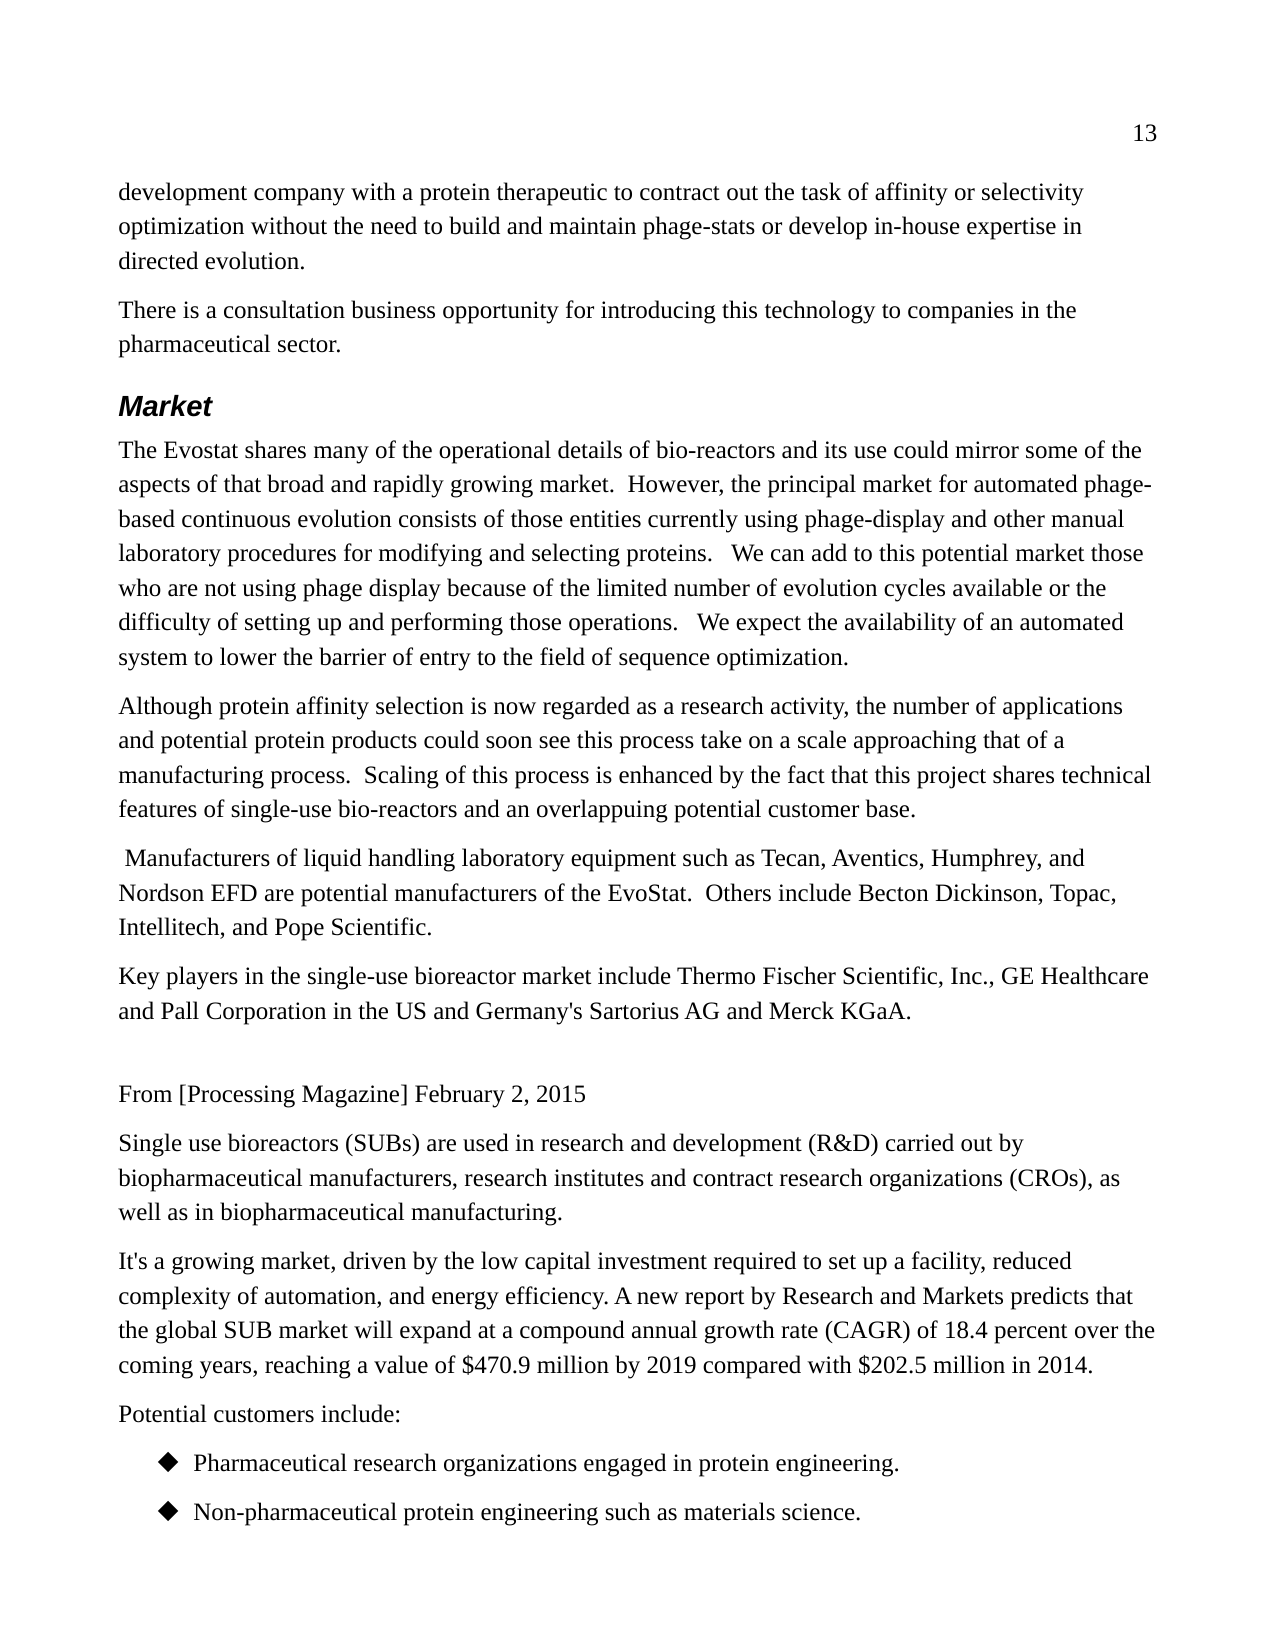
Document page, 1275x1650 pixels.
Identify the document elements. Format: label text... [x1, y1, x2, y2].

text The Evostat shares many of the operational details of bio-reactors and its use could mirror some of the aspects of that broad and rapidly growing market. However, the principal market for automated phage-based continuous evolution consists of those entities currently using phage-display and other manual laboratory procedures for modifying and selecting proteins. We can add to this potential market those who are not using phage display because of the limited number of evolution cycles available or the difficulty of setting up and performing those operations. We expect the availability of an automated system to lower the barrier of entry to the field of sequence optimization. [118, 435, 1157, 671]
text development company with a protein therapeutic to contract out the task of affinity or selectivity optimization without the need to build and maintain phage-stats or develop in-house expertise in directed evolution. [118, 177, 1157, 274]
text Single use bioreactors (SUBs) are used in research and development (R&D) carried out by biopharmaceutical manufacturers, research institutes and contract research organizations (CROs), as well as in biopharmaceutical manufacturing. [118, 1128, 1157, 1226]
text It's a growing market, driven by the low capital investment required to set up a facility, reduced complexity of automation, and energy efficiency. A new report by Research and Markets predicts that the global SUB market will expand at a compound annual growth rate (CAGR) of 18.4 percent over the coming years, reaching a value of $470.9 million by 2019 compared with $202.5 million in 2014. [118, 1246, 1157, 1379]
text Although protein affinity selection is now regarded as a research activity, the number of applications and potential protein products could soon see this process take on a scale approaching that of a manufacturing process. Scaling of this process is enhanced by the fact that this project shares technical features of single-use bio-reactors and an overlappuing potential customer base. [118, 691, 1157, 823]
text Potential customers include: [118, 1399, 1157, 1428]
text From [Processing Magazine] February 2, 2015 [118, 1079, 1157, 1108]
list Non-pharmaceutical protein engineering such as materials science. [156, 1497, 1157, 1526]
text There is a consultation business opportunity for introducing this technology to companies in the pharmaceutical sector. [118, 295, 1157, 358]
text Key players in the single-use bioreactor market include Thermo Fischer Scientific, Inc., GE Healthcare and Pall Corporation in the US and Germany's Sartorius AG and Merck KGaA. [118, 961, 1157, 1059]
text Manufacturers of liquid handling laboratory equipment such as Tecan, Aventics, Humphrey, and Nordson EFD are potential manufacturers of the EvoStat. Others include Becton Dickinson, Topac, Intellitech, and Pope Scientific. [118, 843, 1157, 941]
list Pharmaceutical research organizations engaged in protein engineering. [156, 1448, 1157, 1477]
